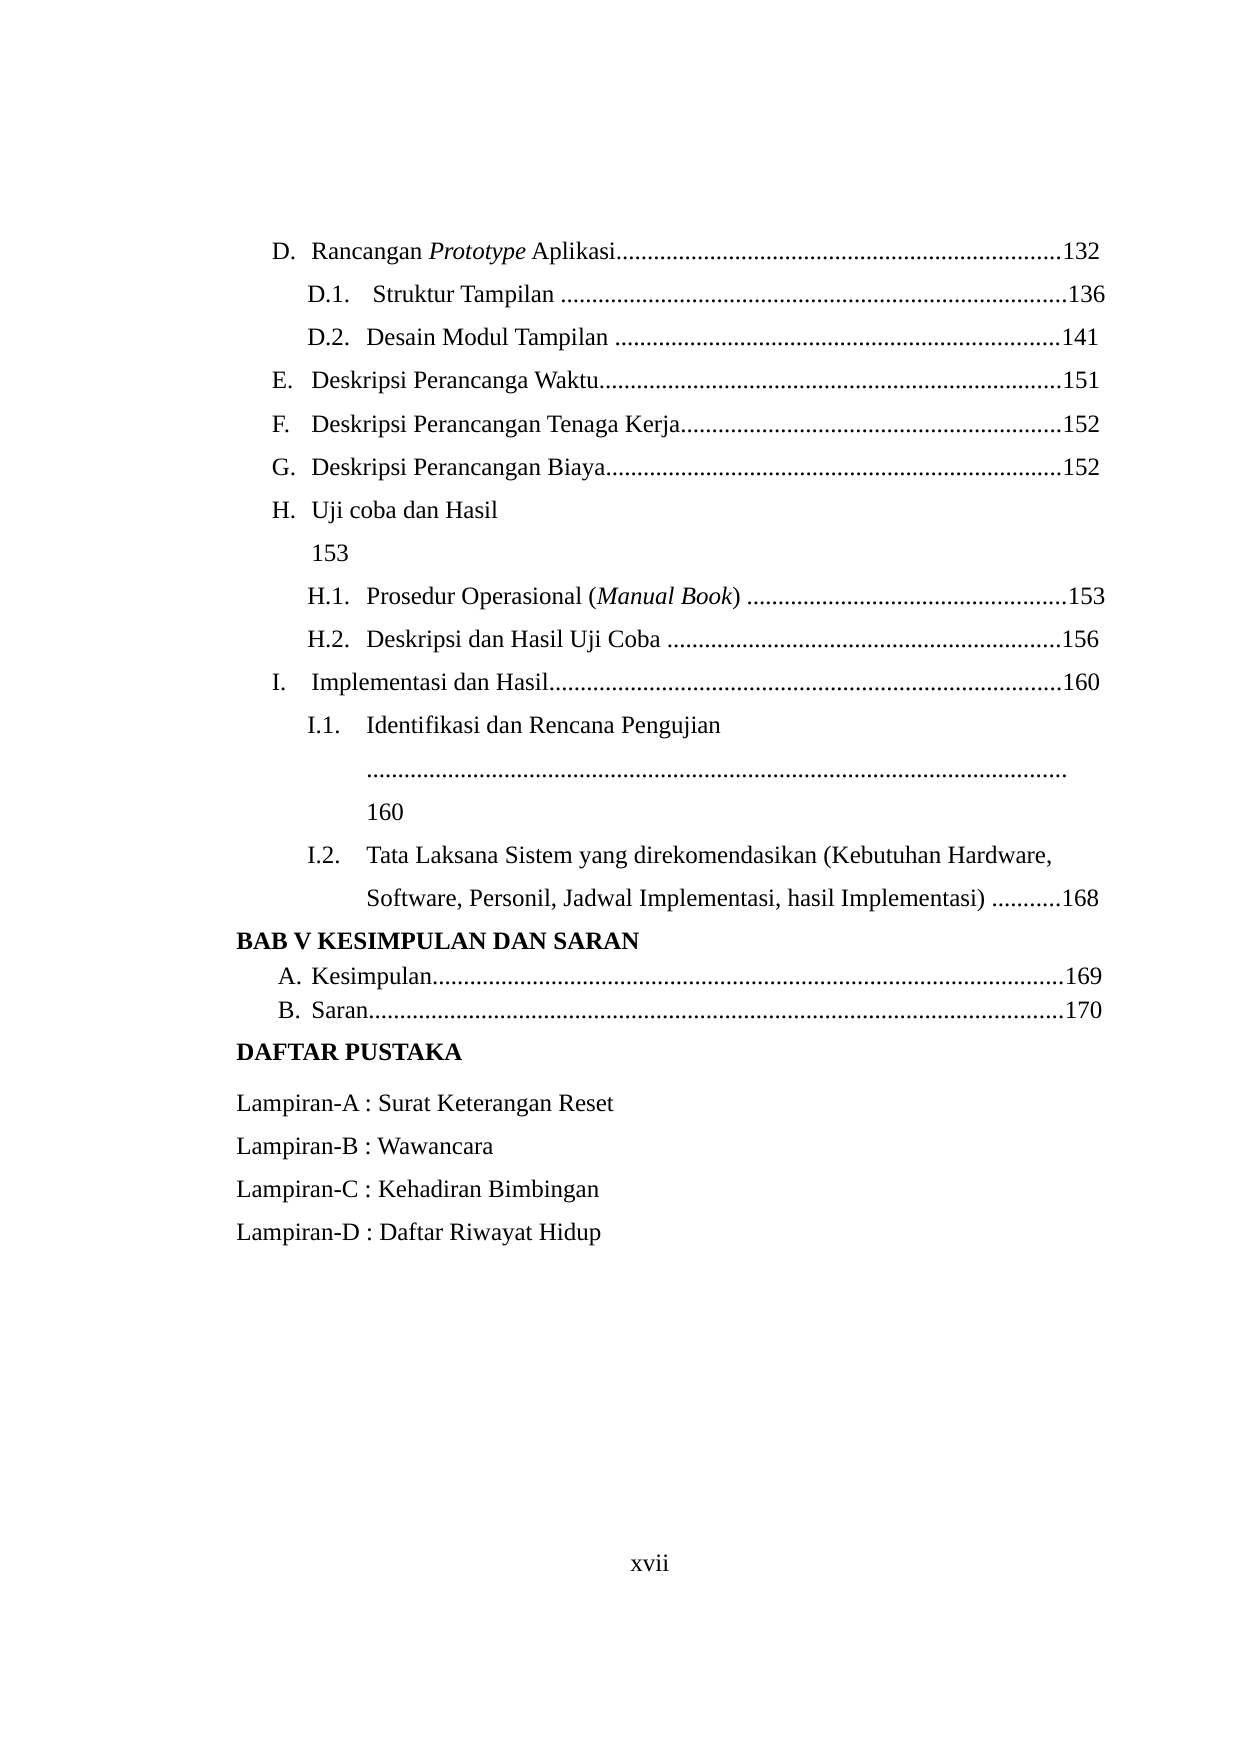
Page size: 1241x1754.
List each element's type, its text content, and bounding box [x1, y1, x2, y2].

list DAFTAR PUSTAKA [236, 1037, 1063, 1066]
text Lampiran-B : Wawancara [236, 1131, 1063, 1160]
list Saran 170 [278, 995, 1104, 1024]
text Lampiran-C : Kehadiran Bimbingan [236, 1174, 1063, 1203]
list Implementasi dan Hasil 160 [272, 667, 1110, 696]
list Desain Modul Tampilan 141 [307, 322, 1128, 351]
list Uji coba dan Hasil 153 [272, 495, 1098, 567]
list Deskripsi Perancanga Waktu 151 [272, 366, 1122, 394]
list Deskripsi Perancangan Tenaga Kerja 152 [272, 409, 1122, 437]
text Lampiran-D : Daftar Riwayat Hidup [236, 1217, 1063, 1246]
list BAB V KESIMPULAN DAN SARAN [236, 926, 1092, 955]
text Lampiran-A : Surat Keterangan Reset [236, 1088, 1063, 1117]
list Identifikasi dan Rencana Pengujian 160 [307, 711, 1104, 826]
list Kesimpulan 169 [278, 961, 1104, 989]
list Struktur Tampilan 136 [307, 279, 1128, 308]
list Deskripsi Perancangan Biaya 152 [272, 452, 1122, 481]
list Tata Laksana Sistem yang direkomendasikan (Kebutuhan Hardware, Software, Personil, Jadwal Implementasi, hasil Implementasi) 168 [307, 840, 1104, 912]
list Rancangan Prototype Aplikasi 132 [272, 236, 1128, 265]
list Prosedur Operasional (Manual Book) 153 [307, 581, 1116, 610]
list Deskripsi dan Hasil Uji Coba 156 [307, 624, 1116, 653]
